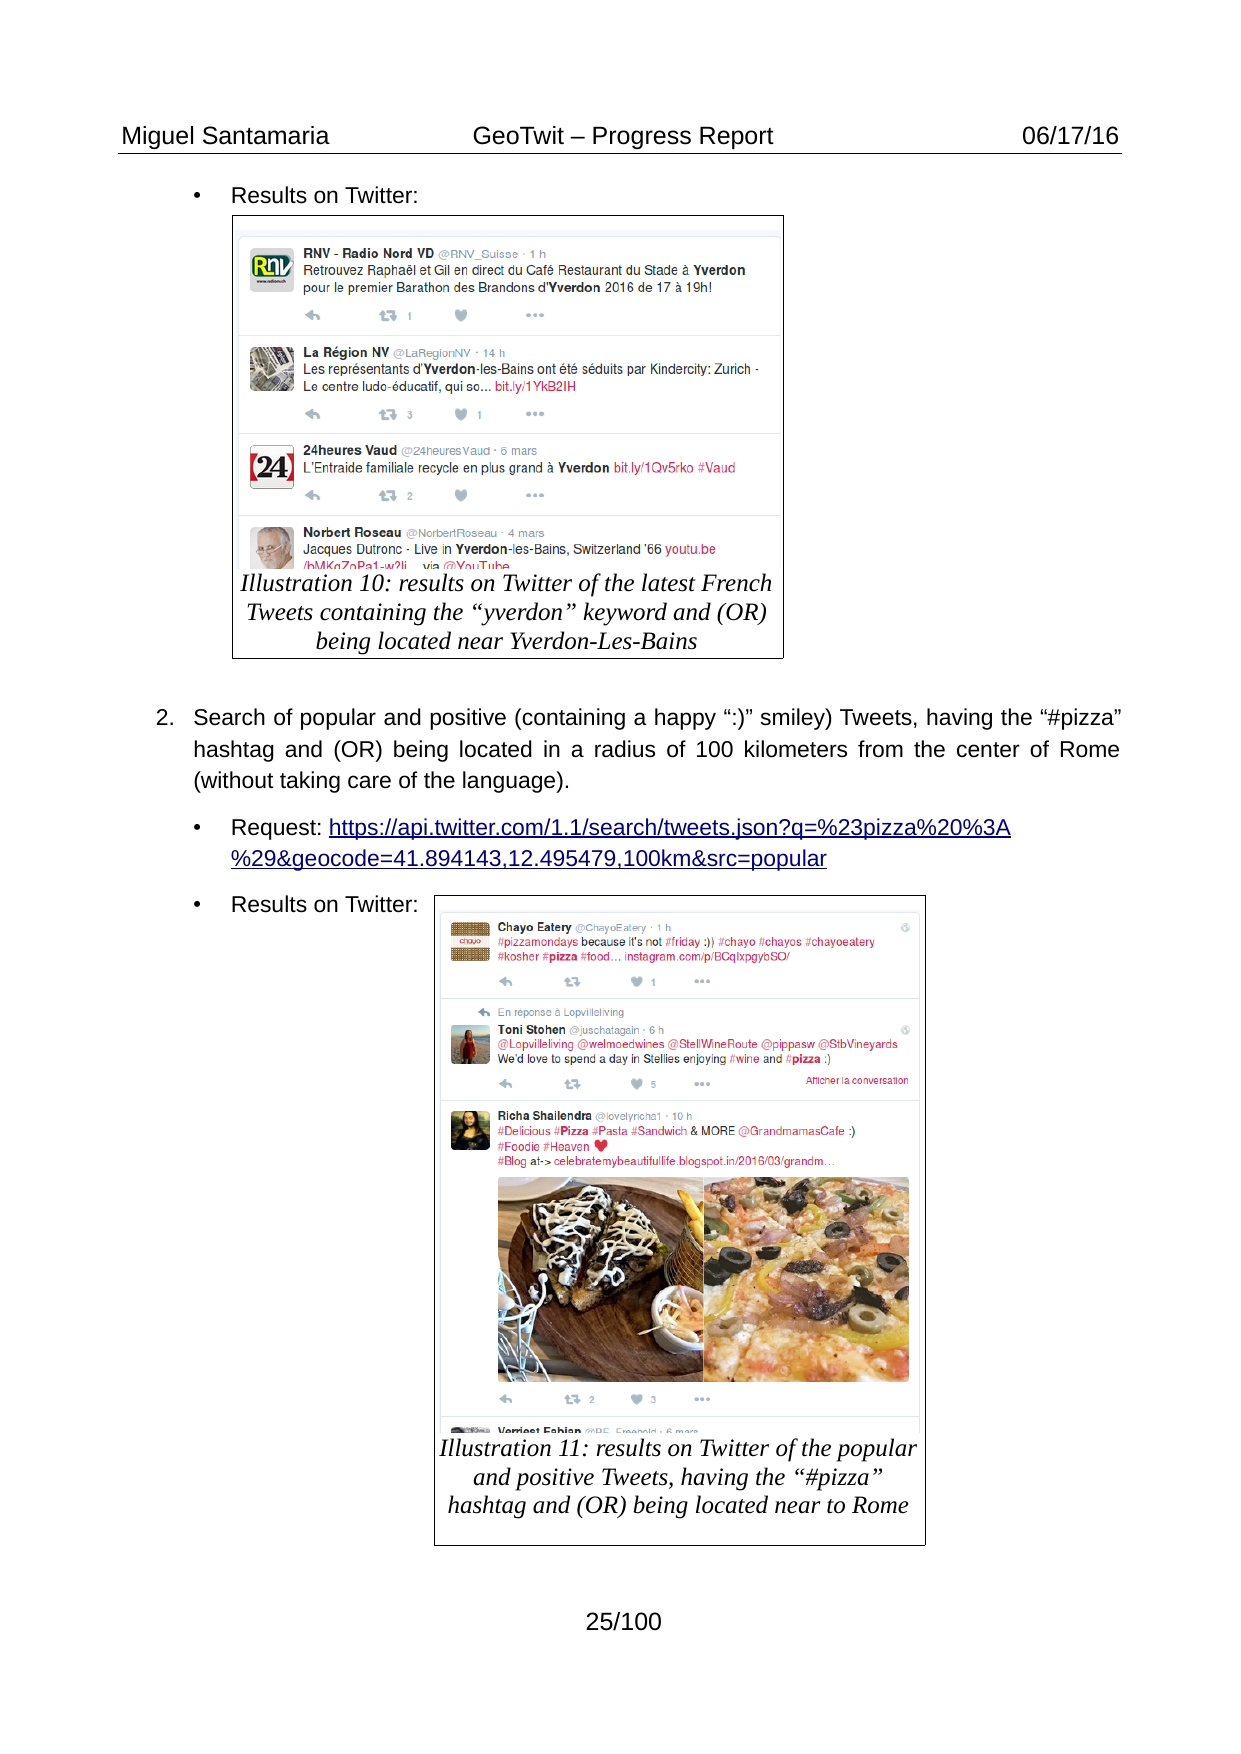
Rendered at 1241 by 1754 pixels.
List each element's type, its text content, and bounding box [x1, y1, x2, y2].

list Illustration 11: results on Twitter of the popular and positive Tweets, having the “#pizza” hashtag and (OR) being located near to Rome [437, 910, 922, 1519]
list [435, 896, 925, 1545]
list Results on Twitter: [193, 182, 1122, 684]
list Request: https://api.twitter.com/1.1/search/tweets.json?q=%23pizza%20%3A%29&geocode=41.894143,12.495479,100km&src=popular [193, 813, 1122, 871]
list Search of popular and positive (containing a happy “:)” smiley) Tweets, having the “#pizza” hashtag and (OR) being located in a radius of 100 kilometers from the center of Rome (without taking care of the language). [156, 704, 1122, 793]
list Results on Twitter: [193, 891, 1122, 918]
list Illustration 10: results on Twitter of the latest French Tweets containing the “yverdon” keyword and (OR) being located near Yverdon-Les-Bains [235, 569, 780, 654]
picture [234, 230, 781, 569]
picture [438, 910, 920, 1433]
